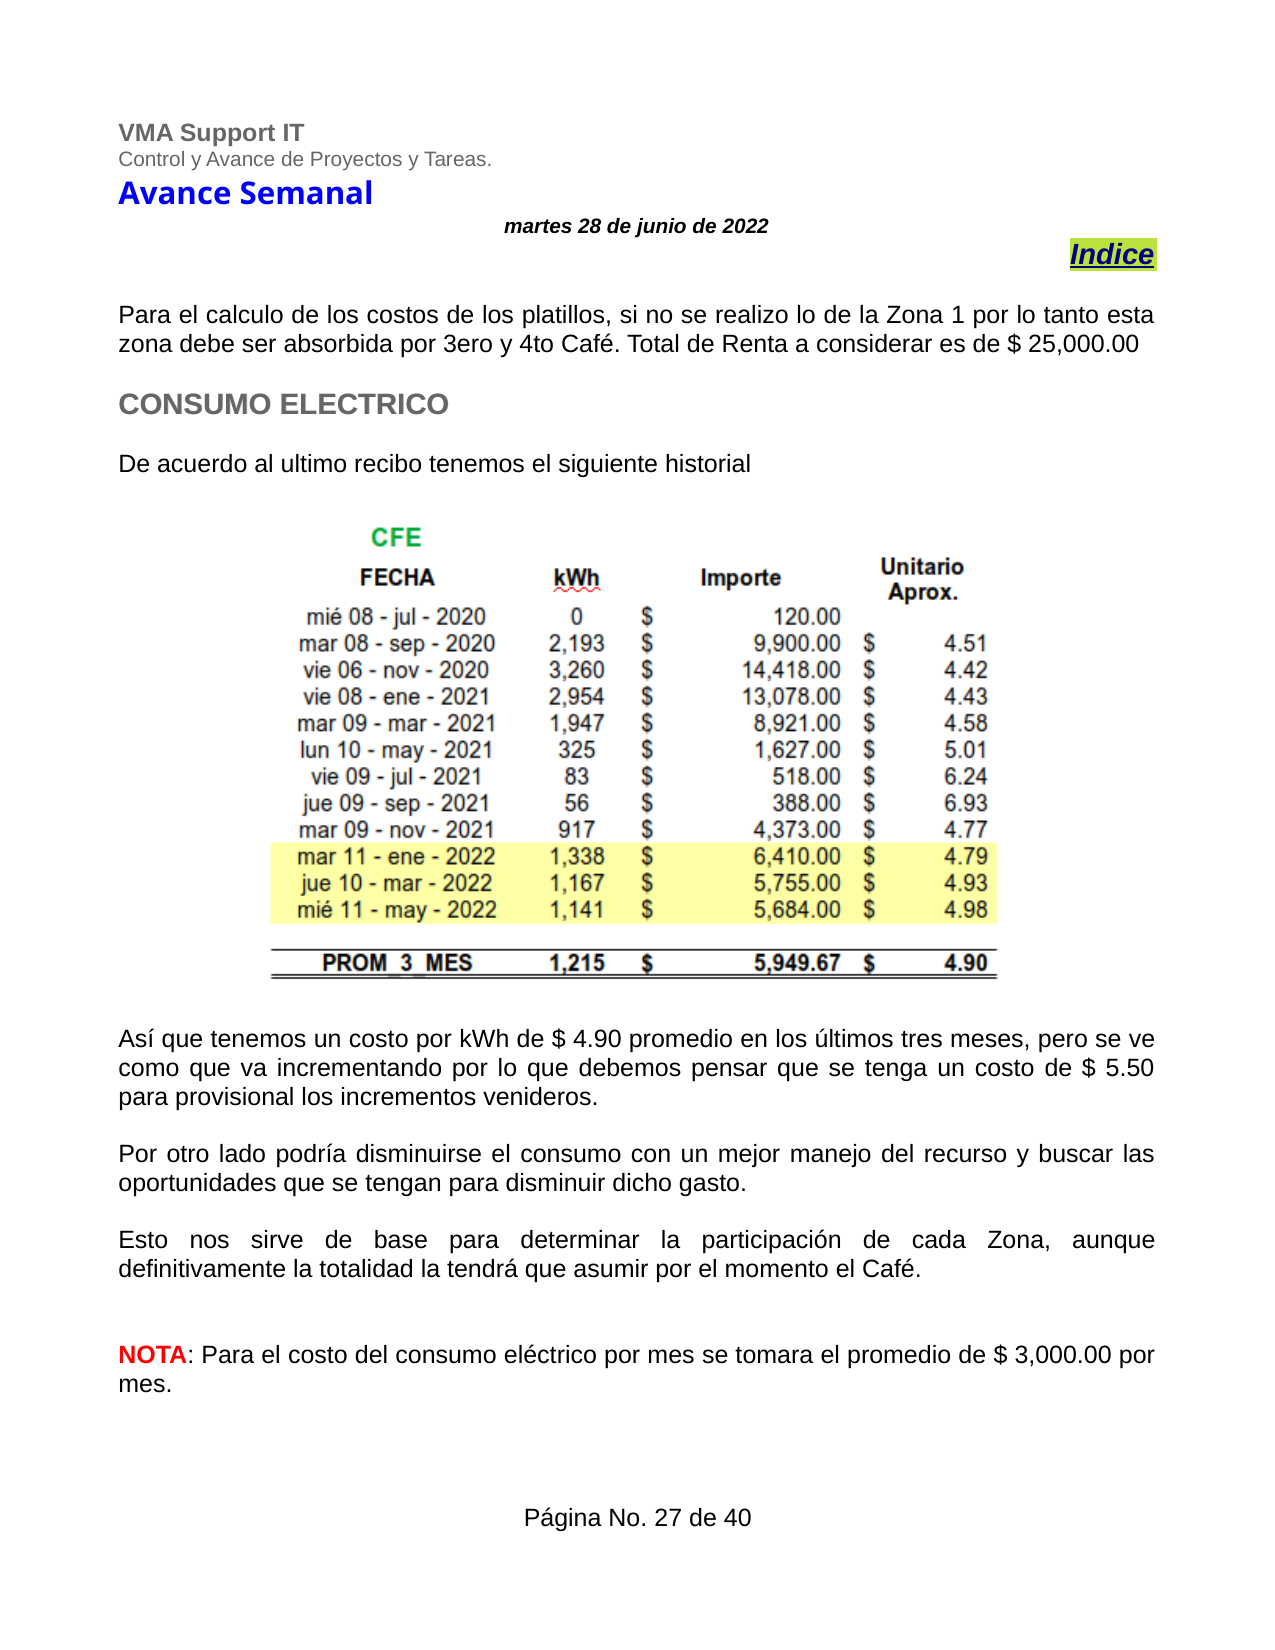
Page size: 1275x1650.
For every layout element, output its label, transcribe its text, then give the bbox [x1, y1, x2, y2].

text Por otro lado podría disminuirse el consumo con un mejor manejo del recurso y buscar las oportunidades que se tengan para disminuir dicho gasto. [118, 1139, 1157, 1197]
text Esto nos sirve de base para determinar la participación de cada Zona, aunque definitivamente la totalidad la tendrá que asumir por el momento el Café. [118, 1225, 1157, 1283]
text Para el calculo de los costos de los platillos, si no se realizo lo de la Zona 1 por lo tanto esta zona debe ser absorbida por 3ero y 4to Café. Total de Renta a considerar es de $ 25,000.00 [118, 300, 1157, 358]
text De acuerdo al ultimo recibo tenemos el siguiente historial [118, 449, 1157, 478]
picture [263, 506, 1012, 1001]
subtitle CONSUMO ELECTRICO [118, 387, 1157, 420]
text Así que tenemos un costo por kWh de $ 4.90 promedio en los últimos tres meses, pero se ve como que va incrementando por lo que debemos pensar que se tenga un costo de $ 5.50 para provisional los incrementos venideros. [118, 1024, 1157, 1110]
text NOTA: Para el costo del consumo eléctrico por mes se tomara el promedio de $ 3,000.00 por mes. [118, 1340, 1157, 1398]
